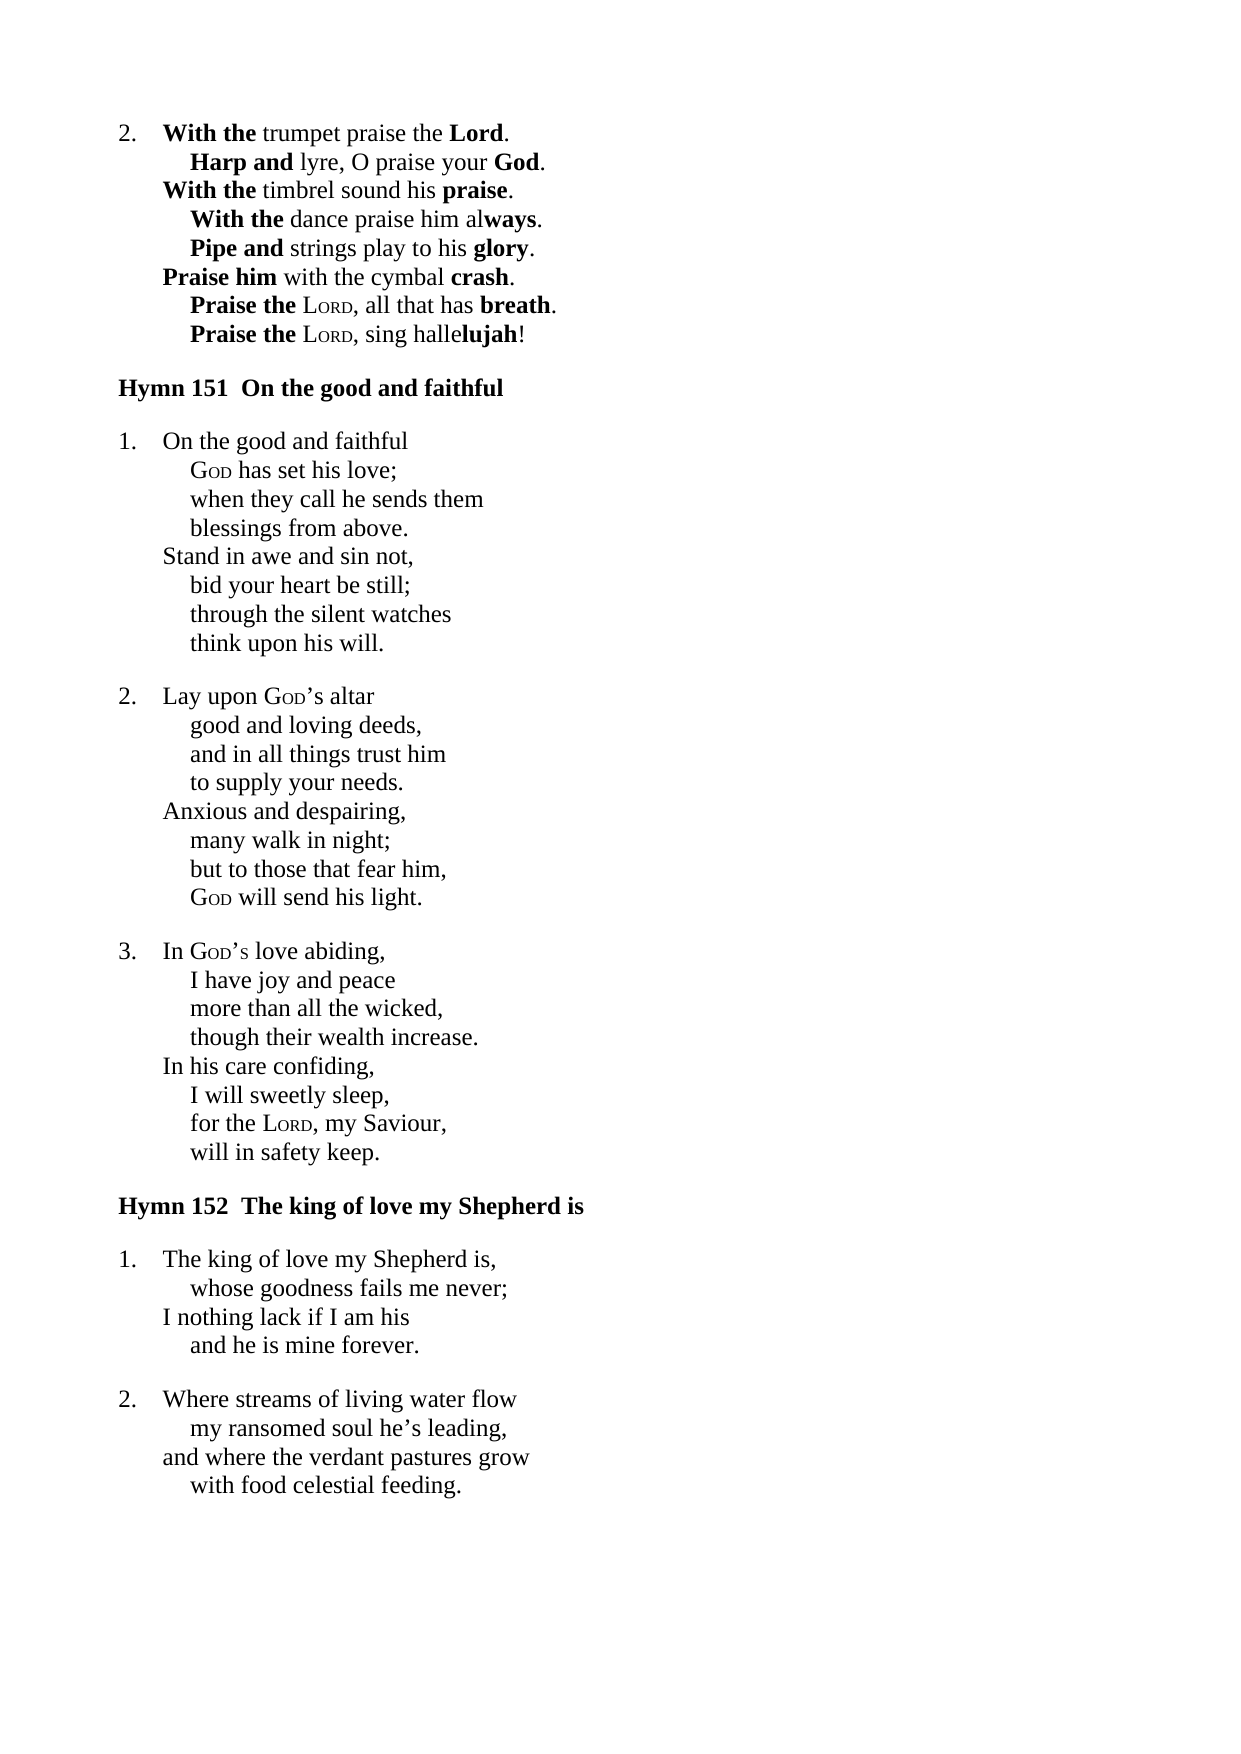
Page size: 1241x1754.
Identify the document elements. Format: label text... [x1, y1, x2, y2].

text I will sweetly sleep, [171, 1080, 1122, 1108]
text with food celestial feeding. [171, 1470, 1122, 1499]
text bid your heart be still; [171, 570, 1122, 599]
text and where the verdant pastures grow [162, 1442, 1122, 1470]
text whose goodness fails me never; [171, 1273, 1122, 1302]
text many walk in night; [171, 825, 1122, 854]
text I have joy and peace [171, 965, 1122, 993]
text Stand in awe and sin not, [162, 541, 1122, 570]
text God will send his light. [171, 882, 1122, 911]
subtitle Hymn 152 The king of love my Shepherd is [118, 1191, 1122, 1219]
text think upon his will. [171, 628, 1122, 656]
text 2. Lay upon God’s altar [118, 681, 1122, 710]
text 3. In God’s love abiding, [118, 936, 1122, 965]
text Praise the Lord, sing hallelujah! [171, 319, 1122, 348]
text and he is mine forever. [171, 1331, 1122, 1359]
text though their wealth increase. [171, 1022, 1122, 1051]
text God has set his love; [171, 455, 1122, 484]
text through the silent watches [171, 599, 1122, 628]
text more than all the wicked, [171, 993, 1122, 1022]
text 1. The king of love my Shepherd is, [118, 1244, 1122, 1273]
text Harp and lyre, O praise your God. [171, 147, 1122, 176]
text In his care confiding, [162, 1051, 1122, 1080]
text Praise him with the cymbal crash. [162, 262, 1122, 291]
text 2. Where streams of living water flow [118, 1384, 1122, 1413]
text I nothing lack if I am his [162, 1302, 1122, 1331]
text 1. On the good and faithful [118, 426, 1122, 455]
text With the dance praise him always. [171, 204, 1122, 233]
text and in all things trust him [171, 739, 1122, 767]
text 2. With the trumpet praise the Lord. [118, 118, 1122, 147]
text will in safety keep. [171, 1137, 1122, 1166]
text Pipe and strings play to his glory. [171, 233, 1122, 262]
text Praise the Lord, all that has breath. [171, 291, 1122, 319]
text Anxious and despairing, [162, 796, 1122, 825]
text blessings from above. [171, 513, 1122, 541]
text to supply your needs. [171, 767, 1122, 796]
subtitle Hymn 151 On the good and faithful [118, 373, 1122, 402]
text With the timbrel sound his praise. [162, 176, 1122, 204]
text good and loving deeds, [171, 710, 1122, 739]
text my ransomed soul he’s leading, [171, 1413, 1122, 1442]
text for the Lord, my Saviour, [171, 1108, 1122, 1137]
text when they call he sends them [171, 484, 1122, 513]
text but to those that fear him, [171, 854, 1122, 882]
